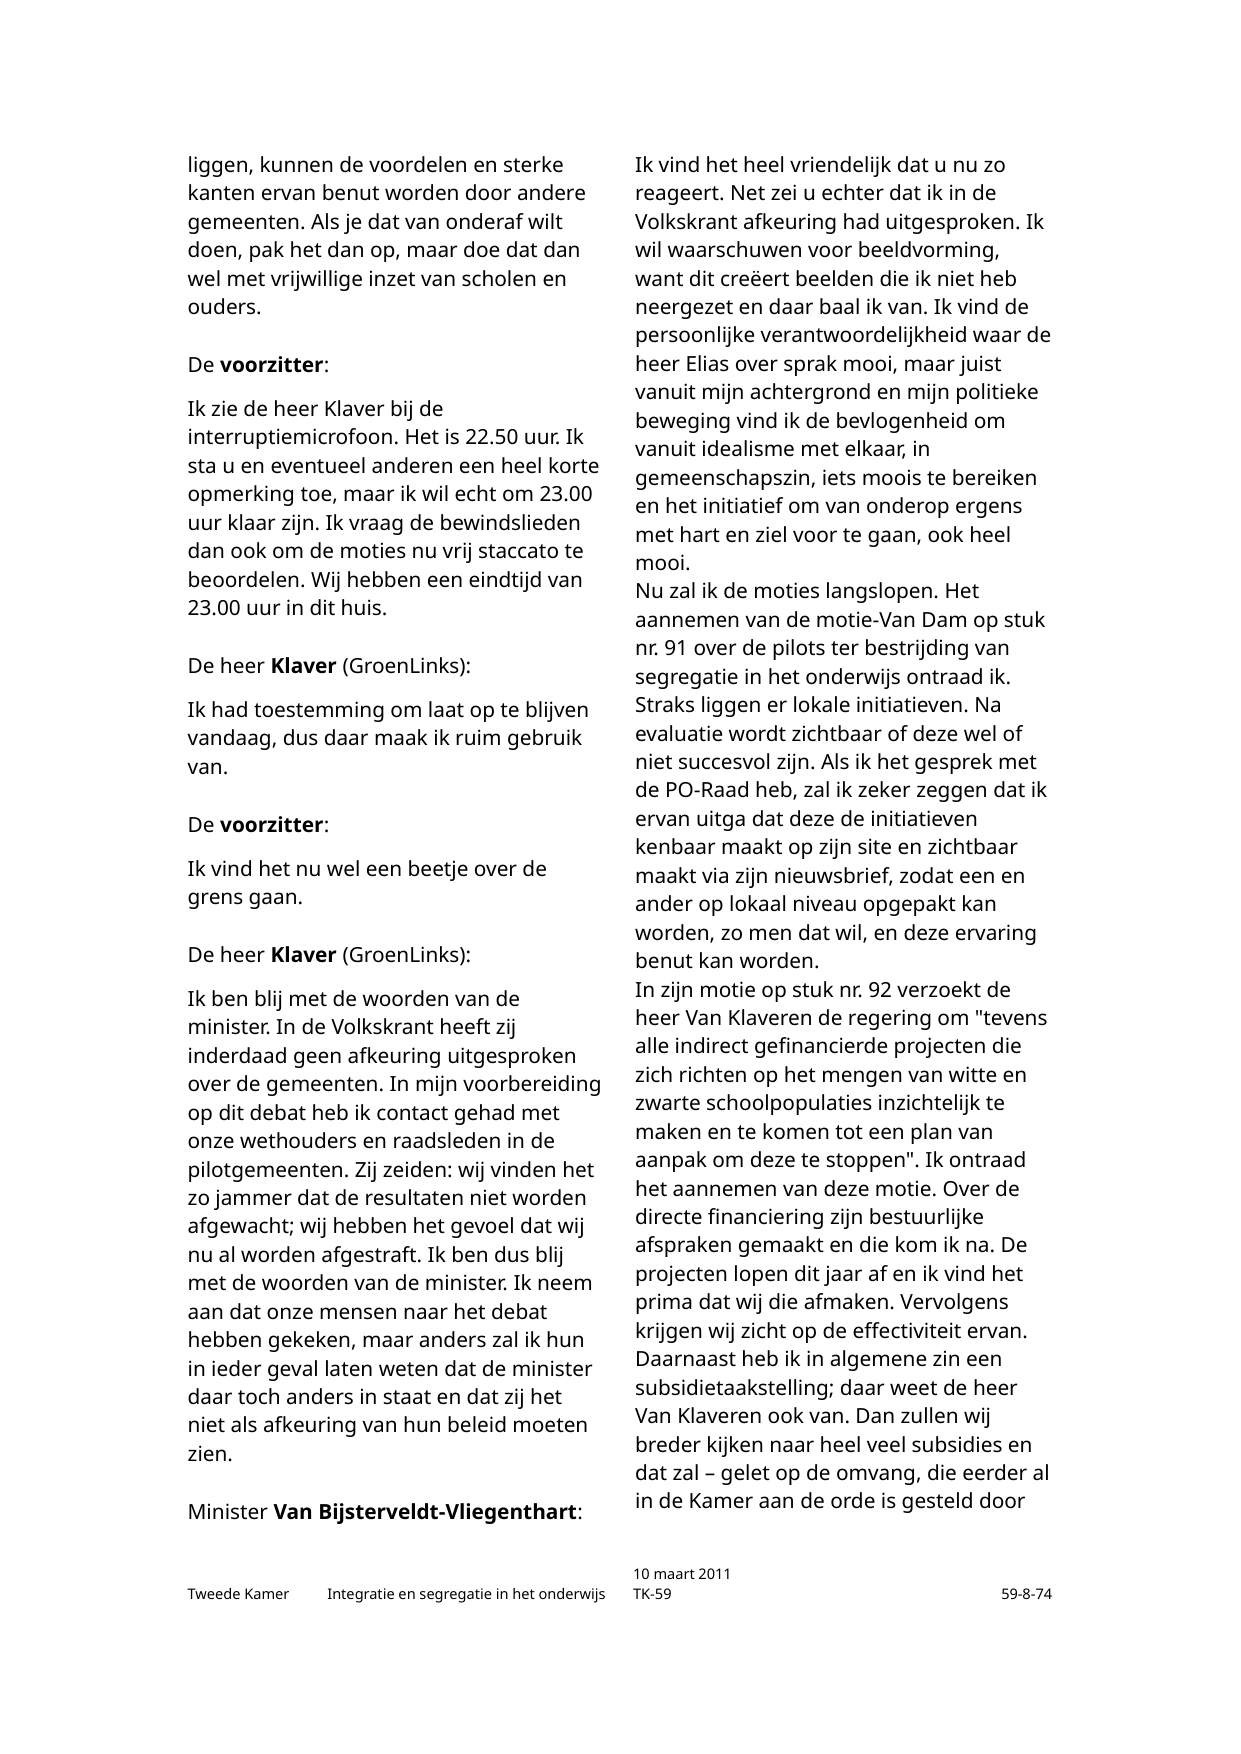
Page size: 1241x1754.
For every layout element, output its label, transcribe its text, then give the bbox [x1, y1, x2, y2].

text De heer Klaver (GroenLinks): [187, 941, 605, 969]
text Ik vind het nu wel een beetje over de grens gaan. [187, 854, 605, 911]
text De heer Klaver (GroenLinks): [187, 652, 605, 680]
text De voorzitter: [187, 810, 605, 839]
text Nu zal ik de moties langslopen. Het aannemen van de motie-Van Dam op stuk nr. 91 over de pilots ter bestrijding van segregatie in het onderwijs ontraad ik. Straks liggen er lokale initiatieven. Na evaluatie wordt zichtbaar of deze wel of niet succesvol zijn. Als ik het gesprek met de PO-Raad heb, zal ik zeker zeggen dat ik ervan uitga dat deze de initiatieven kenbaar maakt op zijn site en zichtbaar maakt via zijn nieuwsbrief, zodat een en ander op lokaal niveau opgepakt kan worden, zo men dat wil, en deze ervaring benut kan worden. [635, 577, 1053, 975]
text Ik zie de heer Klaver bij de interruptiemicrofoon. Het is 22.50 uur. Ik sta u en eventueel anderen een heel korte opmerking toe, maar ik wil echt om 23.00 uur klaar zijn. Ik vraag de bewindslieden dan ook om de moties nu vrij staccato te beoordelen. Wij hebben een eindtijd van 23.00 uur in dit huis. [187, 394, 605, 622]
text Ik vind het heel vriendelijk dat u nu zo reageert. Net zei u echter dat ik in de Volkskrant afkeuring had uitgesproken. Ik wil waarschuwen voor beeldvorming, want dit creëert beelden die ik niet heb neergezet en daar baal ik van. Ik vind de persoonlijke verantwoordelijkheid waar de heer Elias over sprak mooi, maar juist vanuit mijn achtergrond en mijn politieke beweging vind ik de bevlogenheid om vanuit idealisme met elkaar, in gemeenschapszin, iets moois te bereiken en het initiatief om van onderop ergens met hart en ziel voor te gaan, ook heel mooi. [635, 150, 1053, 577]
text In zijn motie op stuk nr. 92 verzoekt de heer Van Klaveren de regering om "tevens alle indirect gefinancierde projecten die zich richten op het mengen van witte en zwarte schoolpopulaties inzichtelijk te maken en te komen tot een plan van aanpak om deze te stoppen". Ik ontraad het aannemen van deze motie. Over de directe financiering zijn bestuurlijke afspraken gemaakt en die kom ik na. De projecten lopen dit jaar af en ik vind het prima dat wij die afmaken. Vervolgens krijgen wij zicht op de effectiviteit ervan. Daarnaast heb ik in algemene zin een subsidietaakstelling; daar weet de heer Van Klaveren ook van. Dan zullen wij breder kijken naar heel veel subsidies en dat zal – gelet op de omvang, die eerder al in de Kamer aan de orde is gesteld door [635, 975, 1053, 1515]
text liggen, kunnen de voordelen en sterke kanten ervan benut worden door andere gemeenten. Als je dat van onderaf wilt doen, pak het dan op, maar doe dat dan wel met vrijwillige inzet van scholen en ouders. [187, 150, 605, 321]
text Minister Van Bijsterveldt-Vliegenthart: [187, 1497, 605, 1526]
text De voorzitter: [187, 351, 605, 379]
text Ik had toestemming om laat op te blijven vandaag, dus daar maak ik ruim gebruik van. [187, 695, 605, 780]
text Ik ben blij met de woorden van de minister. In de Volkskrant heeft zij inderdaad geen afkeuring uitgesproken over de gemeenten. In mijn voorbereiding op dit debat heb ik contact gehad met onze wethouders en raadsleden in de pilotgemeenten. Zij zeiden: wij vinden het zo jammer dat de resultaten niet worden afgewacht; wij hebben het gevoel dat wij nu al worden afgestraft. Ik ben dus blij met de woorden van de minister. Ik neem aan dat onze mensen naar het debat hebben gekeken, maar anders zal ik hun in ieder geval laten weten dat de minister daar toch anders in staat en dat zij het niet als afkeuring van hun beleid moeten zien. [187, 984, 605, 1467]
